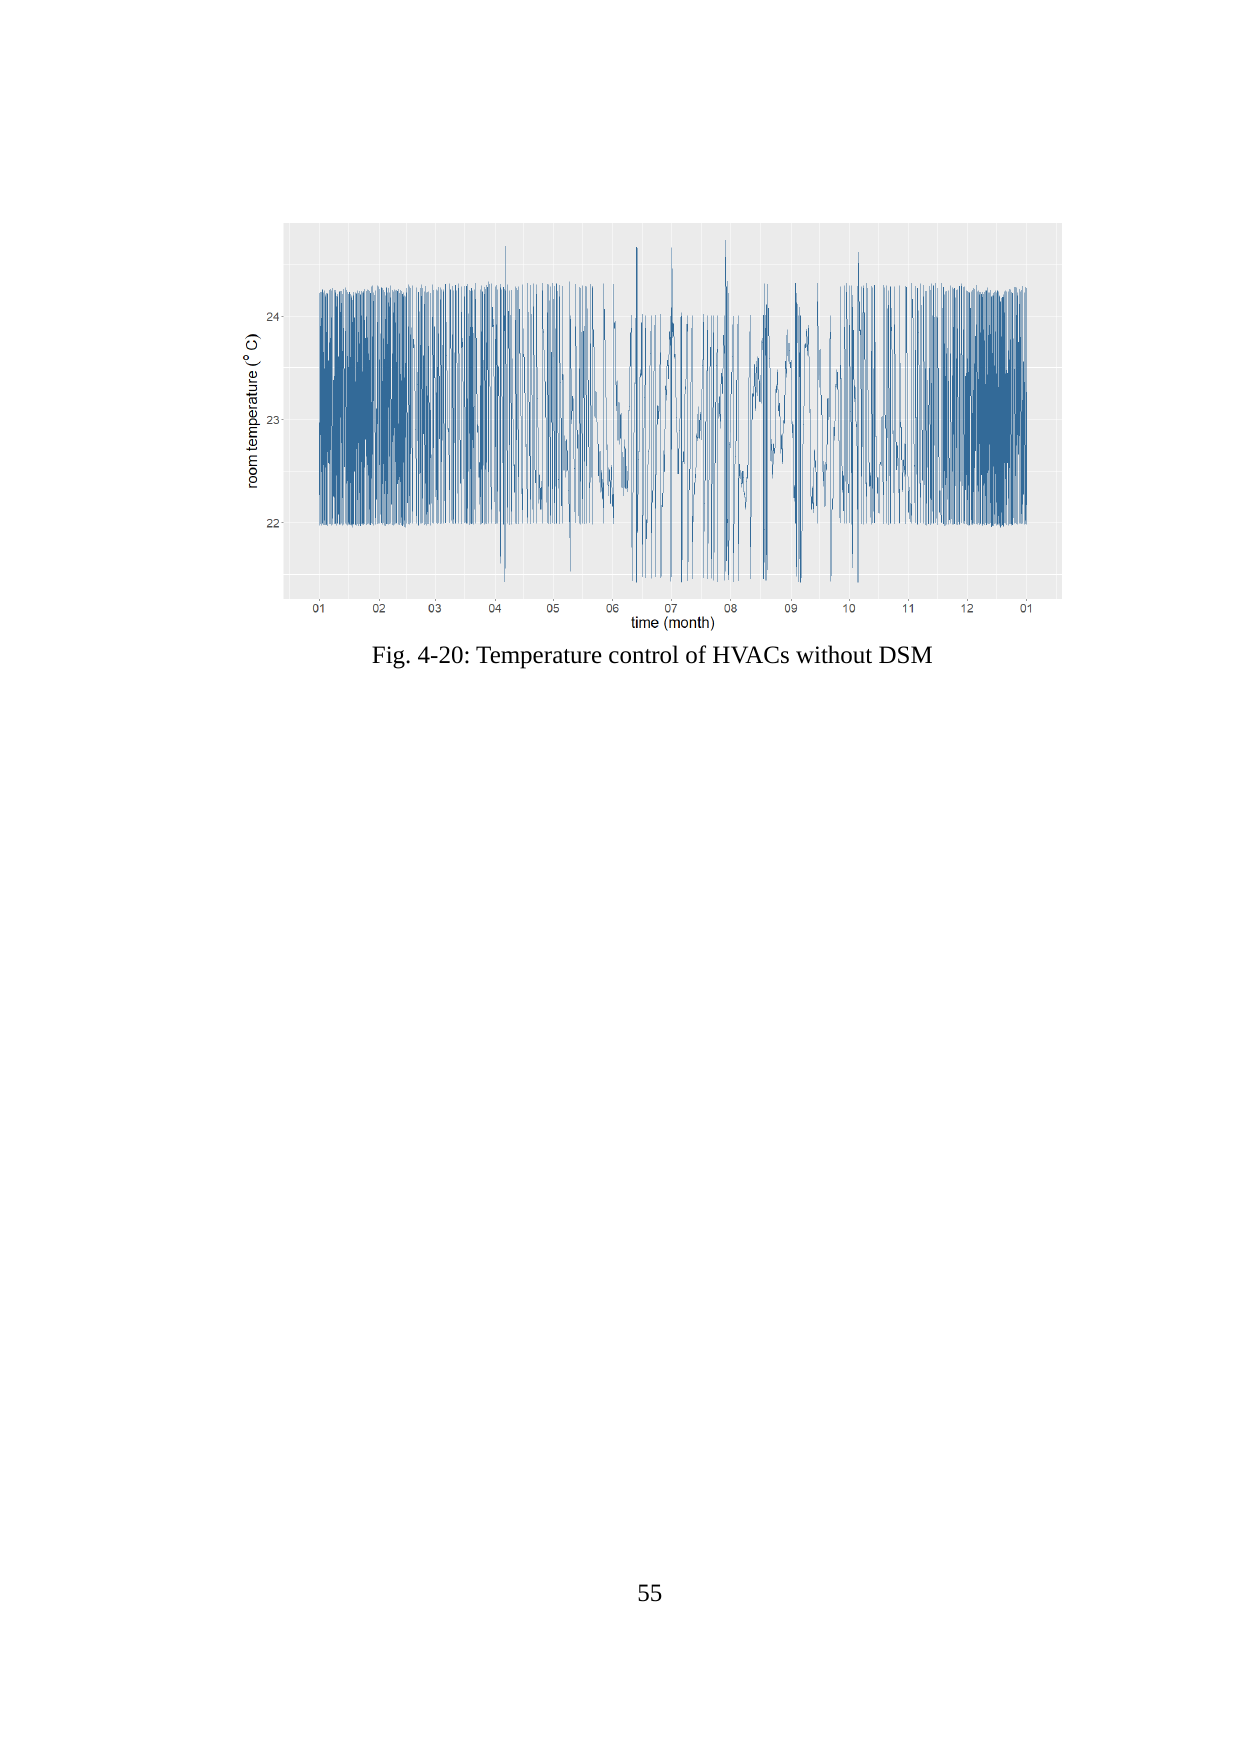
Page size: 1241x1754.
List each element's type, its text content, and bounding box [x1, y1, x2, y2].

text Fig. 4-20: Temperature control of HVACs without DSM [236, 633, 1068, 669]
picture [238, 219, 1066, 633]
